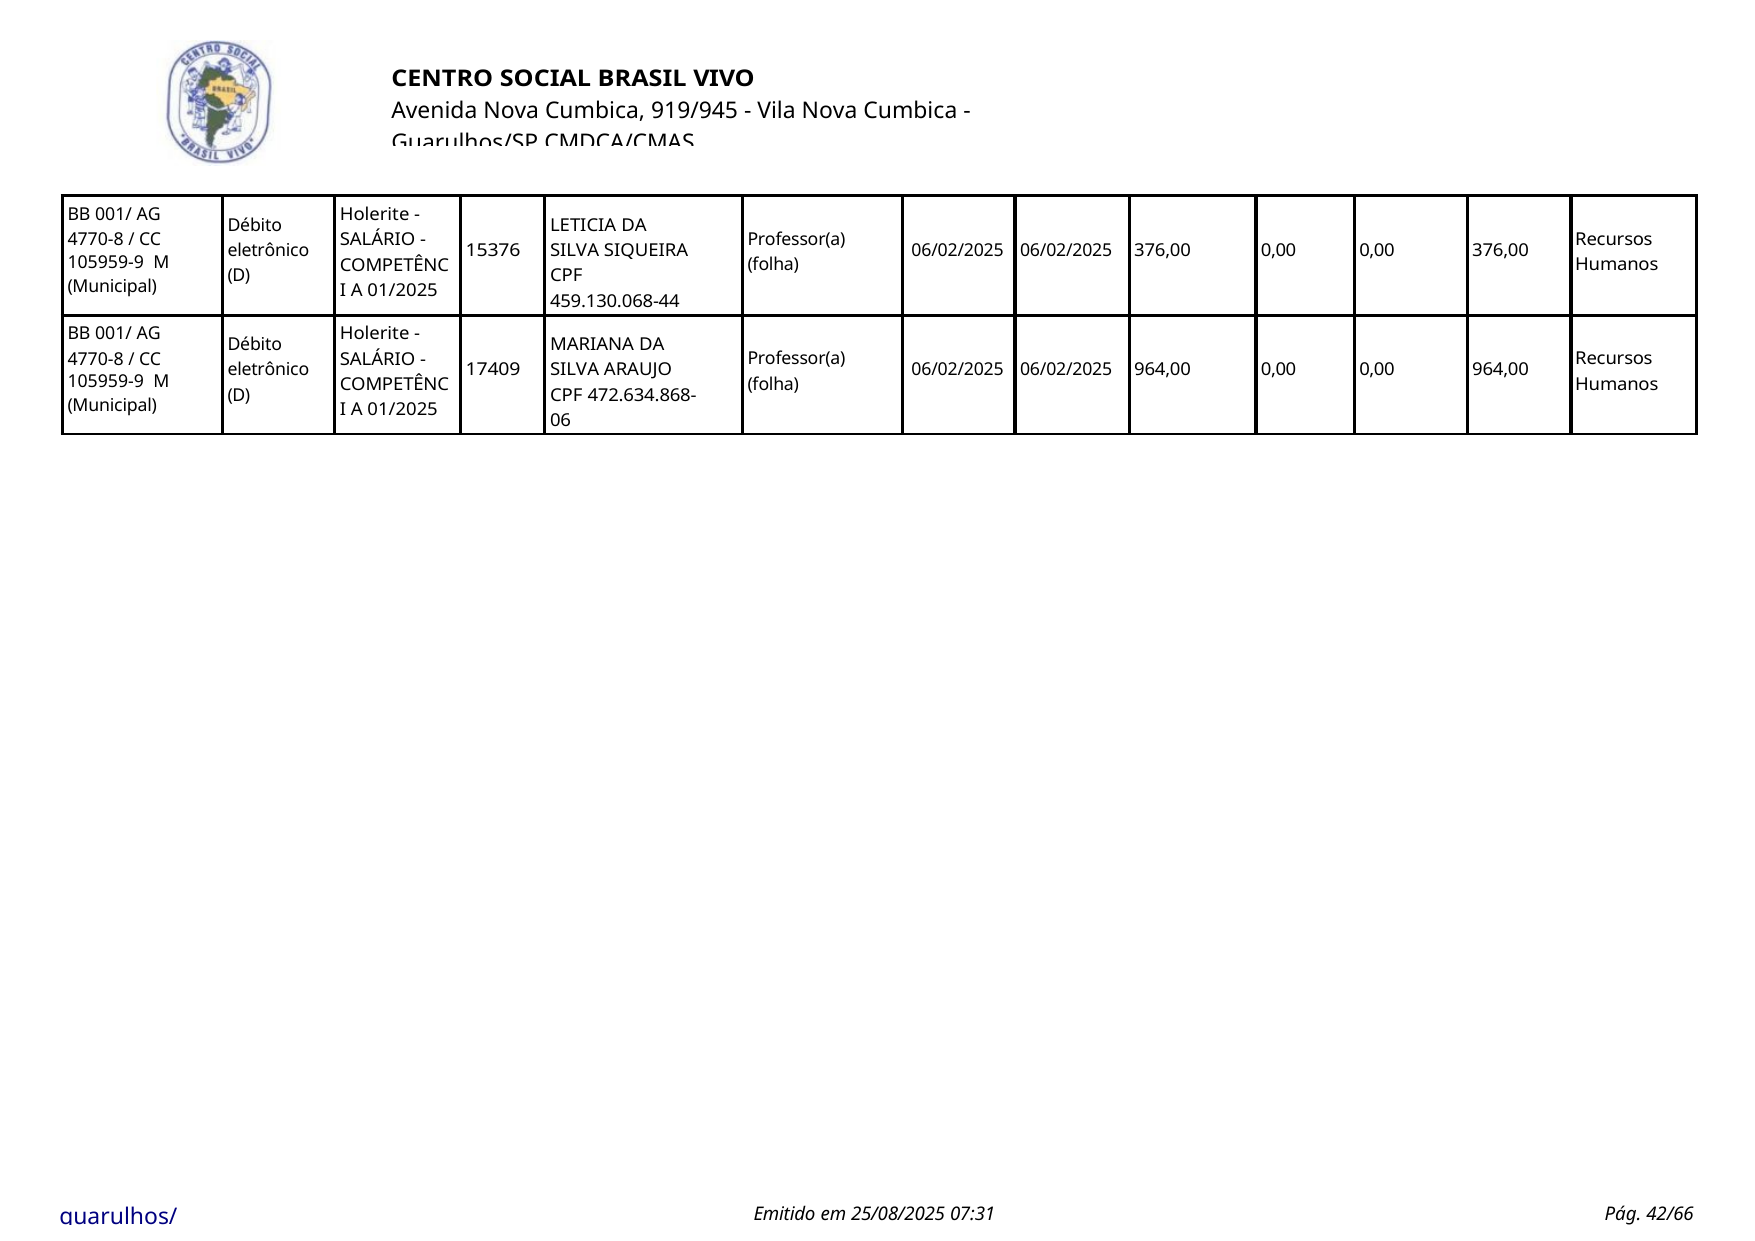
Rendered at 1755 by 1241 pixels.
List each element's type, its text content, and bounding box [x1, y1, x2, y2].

table_cell Débito eletrônico (D) [224, 197, 333, 313]
table_cell 06/02/2025 [1017, 317, 1128, 433]
table_cell 06/02/2025 [1017, 197, 1128, 313]
table_cell Recursos Humanos [1573, 317, 1695, 433]
table_cell Holerite - SALÁRIO - COMPETÊNCI A 01/2025 [336, 317, 459, 433]
table_cell Débito eletrônico (D) [224, 317, 333, 433]
table_cell 964,00 [1131, 317, 1254, 433]
table_cell 15376 [462, 197, 543, 313]
table_cell 06/02/2025 [904, 197, 1013, 313]
table_cell 0,00 [1258, 197, 1353, 313]
table_cell Holerite - SALÁRIO - COMPETÊNCI A 01/2025 [336, 197, 459, 313]
table_cell Recursos Humanos [1573, 197, 1695, 313]
table_cell 964,00 [1469, 317, 1569, 433]
table_cell 376,00 [1469, 197, 1569, 313]
table_cell Professor(a) (folha) [744, 317, 901, 433]
table_cell LETICIA DA SILVA SIQUEIRA CPF 459.130.068-44 [546, 197, 741, 313]
table_cell BB 001/ AG 4770-8 / CC 105959-9 M (Municipal) [64, 317, 221, 433]
table_cell 0,00 [1258, 317, 1353, 433]
table_cell 0,00 [1356, 197, 1466, 313]
table_cell Professor(a) (folha) [744, 197, 901, 313]
table_cell 17409 [462, 317, 543, 433]
table_cell MARIANA DA SILVA ARAUJO CPF 472.634.868-06 [546, 317, 741, 433]
table_cell 0,00 [1356, 317, 1466, 433]
table_cell 376,00 [1131, 197, 1254, 313]
table_cell 06/02/2025 [904, 317, 1013, 433]
table_cell BB 001/ AG 4770-8 / CC 105959-9 M (Municipal) [64, 197, 221, 313]
